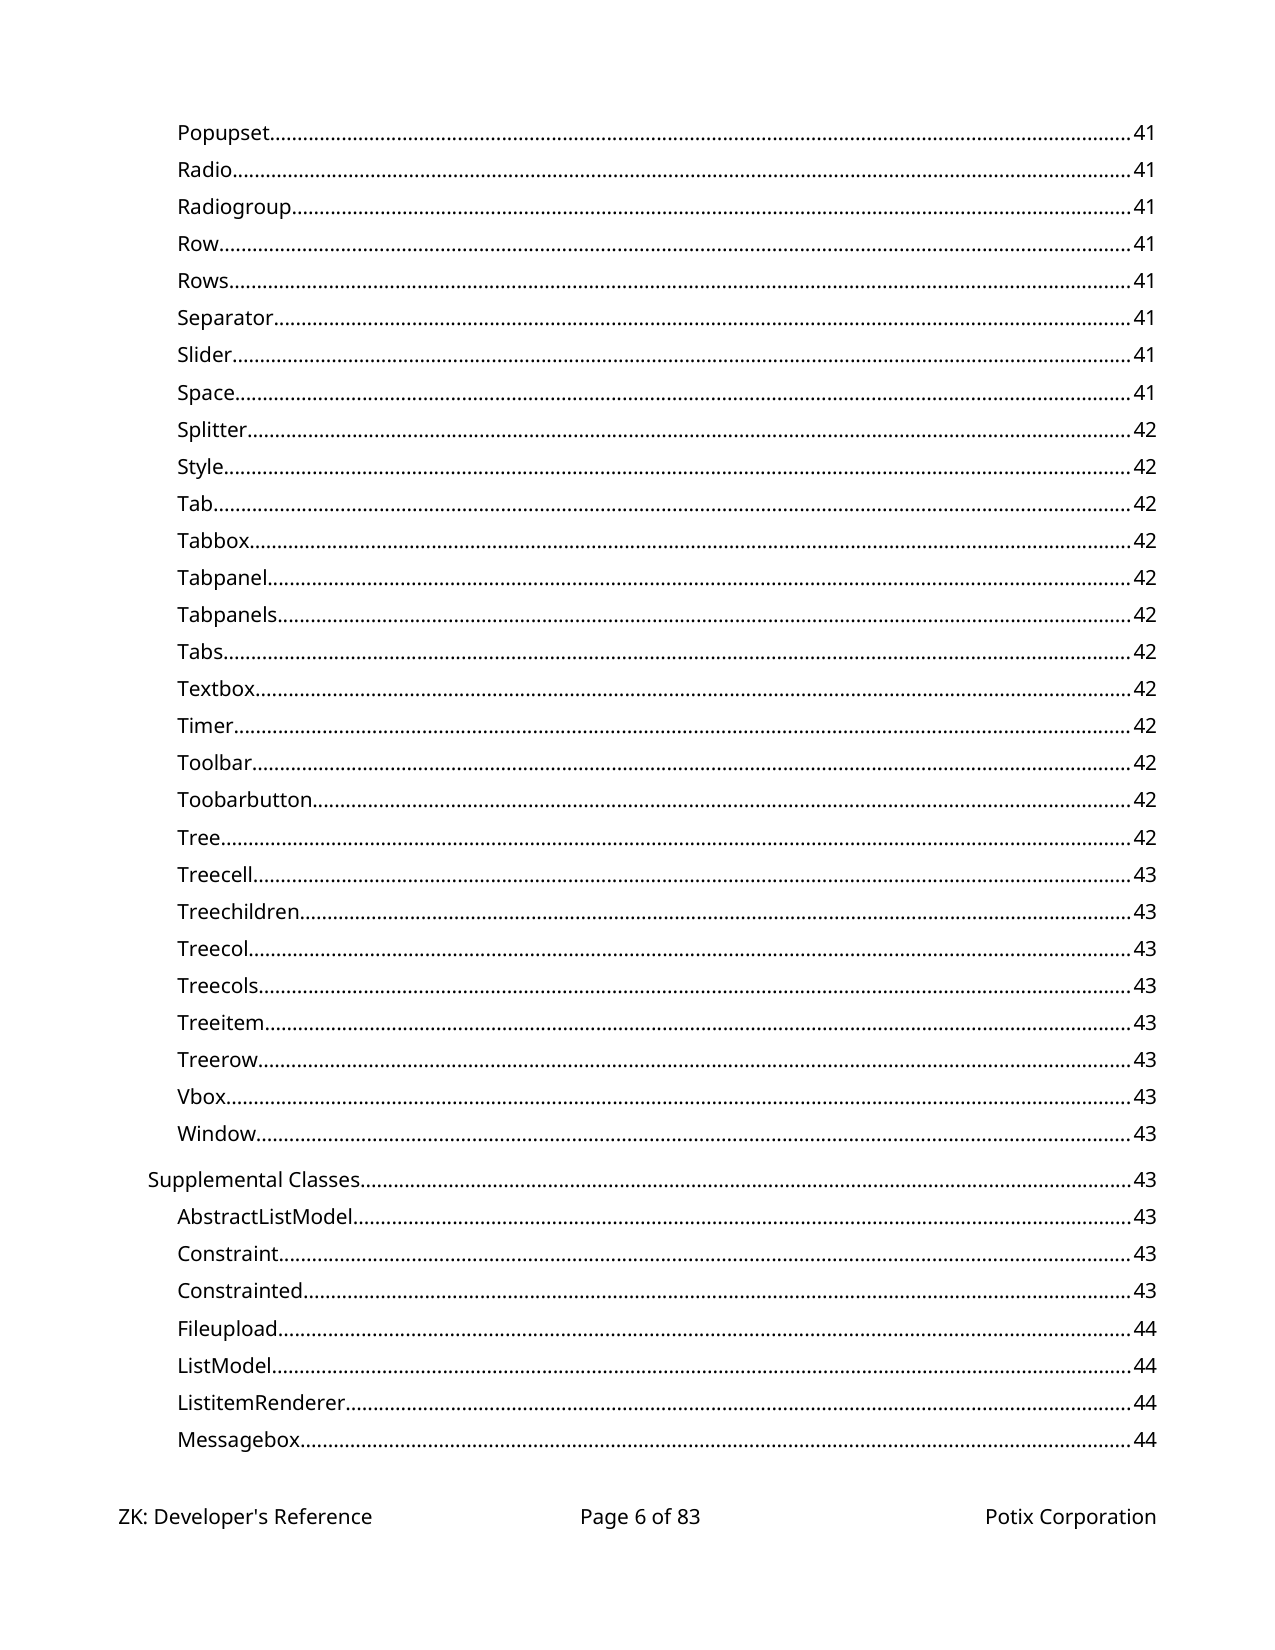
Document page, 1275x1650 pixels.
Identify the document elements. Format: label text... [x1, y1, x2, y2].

text Timer 42 [177, 711, 1157, 740]
text Tabpanel 42 [177, 563, 1157, 591]
text Splitter 42 [177, 415, 1157, 443]
text Rows 41 [177, 266, 1157, 295]
text Fileupload 44 [177, 1314, 1157, 1342]
text Vbox 43 [177, 1082, 1157, 1111]
text Treerow 43 [177, 1045, 1157, 1073]
text ListitemRenderer 44 [177, 1388, 1157, 1416]
text Treecol 43 [177, 934, 1157, 962]
text Treechildren 43 [177, 897, 1157, 925]
text Messagebox 44 [177, 1425, 1157, 1453]
text Constrainted 43 [177, 1277, 1157, 1305]
text Treecell 43 [177, 860, 1157, 888]
text Slider 41 [177, 341, 1157, 369]
text Radiogroup 41 [177, 192, 1157, 221]
text Textbox 42 [177, 674, 1157, 703]
text Space 41 [177, 378, 1157, 406]
text Row 41 [177, 229, 1157, 258]
text Toobarbutton 42 [177, 786, 1157, 814]
text Window 43 [177, 1119, 1157, 1148]
text Tabs 42 [177, 637, 1157, 666]
text Toolbar 42 [177, 748, 1157, 777]
text Treecols 43 [177, 971, 1157, 999]
text AbstractListModel 43 [177, 1202, 1157, 1231]
text Constraint 43 [177, 1239, 1157, 1268]
text Supplemental Classes 43 [148, 1165, 1157, 1193]
text Tabbox 42 [177, 526, 1157, 554]
text Radio 41 [177, 155, 1157, 183]
text Treeitem 43 [177, 1008, 1157, 1036]
text Style 42 [177, 452, 1157, 480]
text Popupset 41 [177, 118, 1157, 146]
text Tab 42 [177, 489, 1157, 517]
text Tabpanels 42 [177, 600, 1157, 628]
text Separator 41 [177, 303, 1157, 332]
text ListModel 44 [177, 1351, 1157, 1379]
text Tree 42 [177, 823, 1157, 851]
